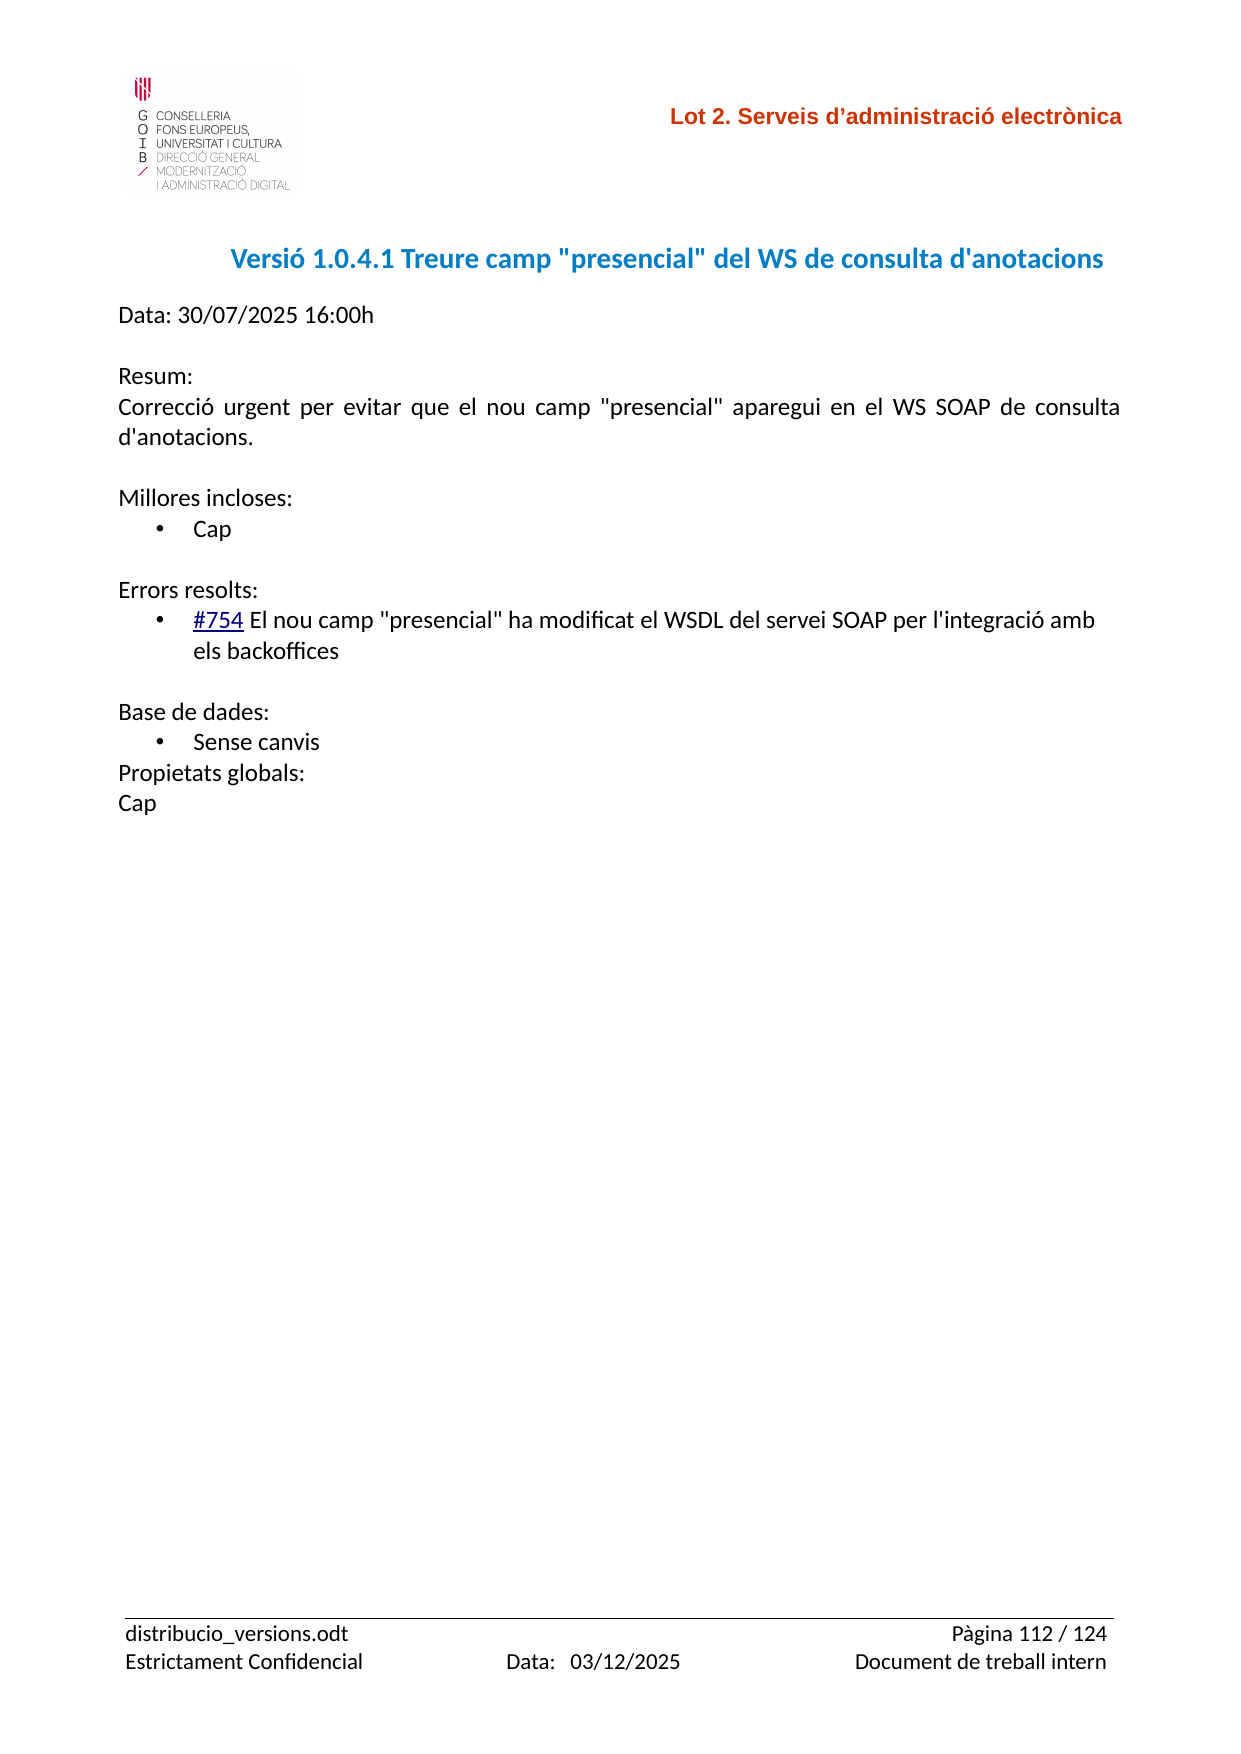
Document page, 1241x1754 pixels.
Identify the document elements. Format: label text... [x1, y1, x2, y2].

text Correcció urgent per evitar que el nou camp "presencial" aparegui en el WS SOAP de consulta d'anotacions. [118, 391, 1122, 452]
text Errors resolts: [118, 574, 1122, 604]
subtitle Versió 1.0.4.1 Treure camp "presencial" del WS de consulta d'anotacions [153, 240, 1122, 275]
text Data: 30/07/2025 16:00h [118, 299, 1122, 329]
text Resum: [118, 360, 1122, 391]
text Base de dades: [118, 696, 1122, 726]
text Millores incloses: [118, 482, 1122, 513]
picture [126, 70, 299, 197]
list #754 El nou camp "presencial" ha modificat el WSDL del servei SOAP per l'integració amb els backoffices [156, 604, 1122, 665]
list Cap [156, 513, 1122, 543]
list Sense canvis [156, 726, 1122, 757]
text Cap [118, 787, 1122, 818]
text Propietats globals: [118, 757, 1122, 787]
